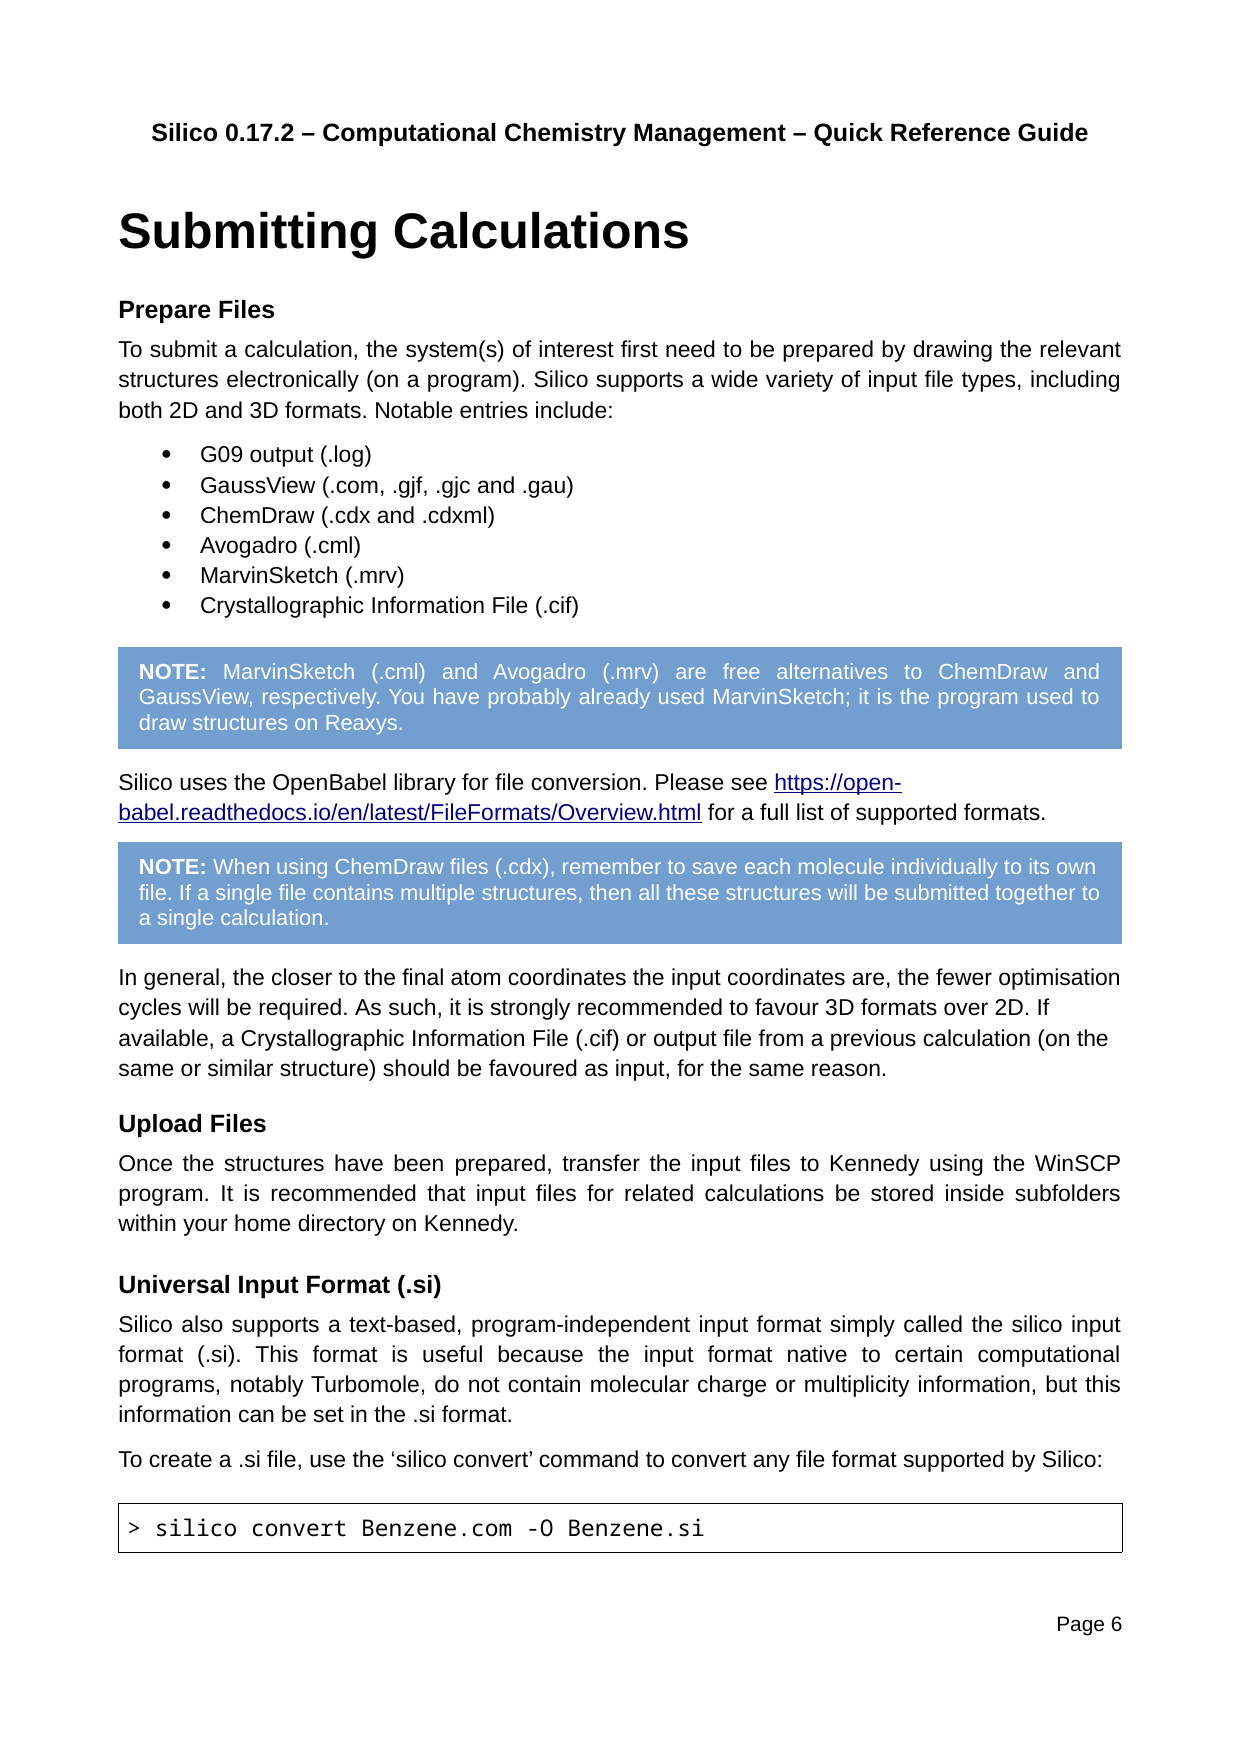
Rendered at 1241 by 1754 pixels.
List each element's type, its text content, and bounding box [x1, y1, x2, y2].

subtitle Prepare Files [118, 295, 1122, 324]
text [119, 1504, 1122, 1552]
text NOTE: MarvinSketch (.cml) and Avogadro (.mrv) are free alternatives to ChemDraw and GaussView, respectively. You have probably already used MarvinSketch; it is the program used to draw structures on Reaxys. [139, 659, 1101, 734]
subtitle Submitting Calculations [118, 201, 1122, 259]
text To submit a calculation, the system(s) of interest first need to be prepared by drawing the relevant structures electronically (on a program). Silico supports a wide variety of input file types, including both 2D and 3D formats. Notable entries include: [118, 336, 1122, 423]
list GaussView (.com, .gjf, .gjc and .gau) [162, 472, 1122, 498]
text > silico convert Benzene.com -O Benzene.si [127, 1512, 1113, 1543]
list Avogadro (.cml) [162, 532, 1122, 558]
list G09 output (.log) [162, 441, 1122, 468]
list MarvinSketch (.mrv) [162, 562, 1122, 588]
text [118, 623, 1122, 647]
list ChemDraw (.cdx and .cdxml) [162, 502, 1122, 528]
text Once the structures have been prepared, transfer the input files to Kennedy using the WinSCP program. It is recommended that input files for related calculations be stored inside subfolders within your home directory on Kennedy. [118, 1150, 1122, 1237]
text Silico uses the OpenBabel library for file conversion. Please see https://open-babel.readthedocs.io/en/latest/FileFormats/Overview.html for a full list of supported formats. [118, 749, 1122, 826]
text [118, 829, 1122, 842]
list Crystallographic Information File (.cif) [162, 592, 1122, 619]
text Silico also supports a text-based, program-independent input format simply called the silico input format (.si). This format is useful because the input format native to certain computational programs, notably Turbomole, do not contain molecular charge or multiplicity information, but this information can be set in the .si format. [118, 1311, 1122, 1428]
subtitle Upload Files [118, 1109, 1122, 1137]
subtitle Universal Input Format (.si) [118, 1269, 1122, 1298]
text NOTE: When using ChemDraw files (.cdx), remember to save each molecule individually to its own file. If a single file contains multiple structures, then all these structures will be submitted together to a single calculation. [139, 854, 1101, 930]
text To create a .si file, use the ‘silico convert’ command to convert any file format supported by Silico: [118, 1446, 1122, 1473]
text In general, the closer to the final atom coordinates the input coordinates are, the fewer optimisation cycles will be required. As such, it is strongly recommended to favour 3D formats over 2D. If available, a Crystallographic Information File (.cif) or output file from a previous calculation (on the same or similar structure) should be favoured as input, for the same reason. [118, 944, 1122, 1081]
